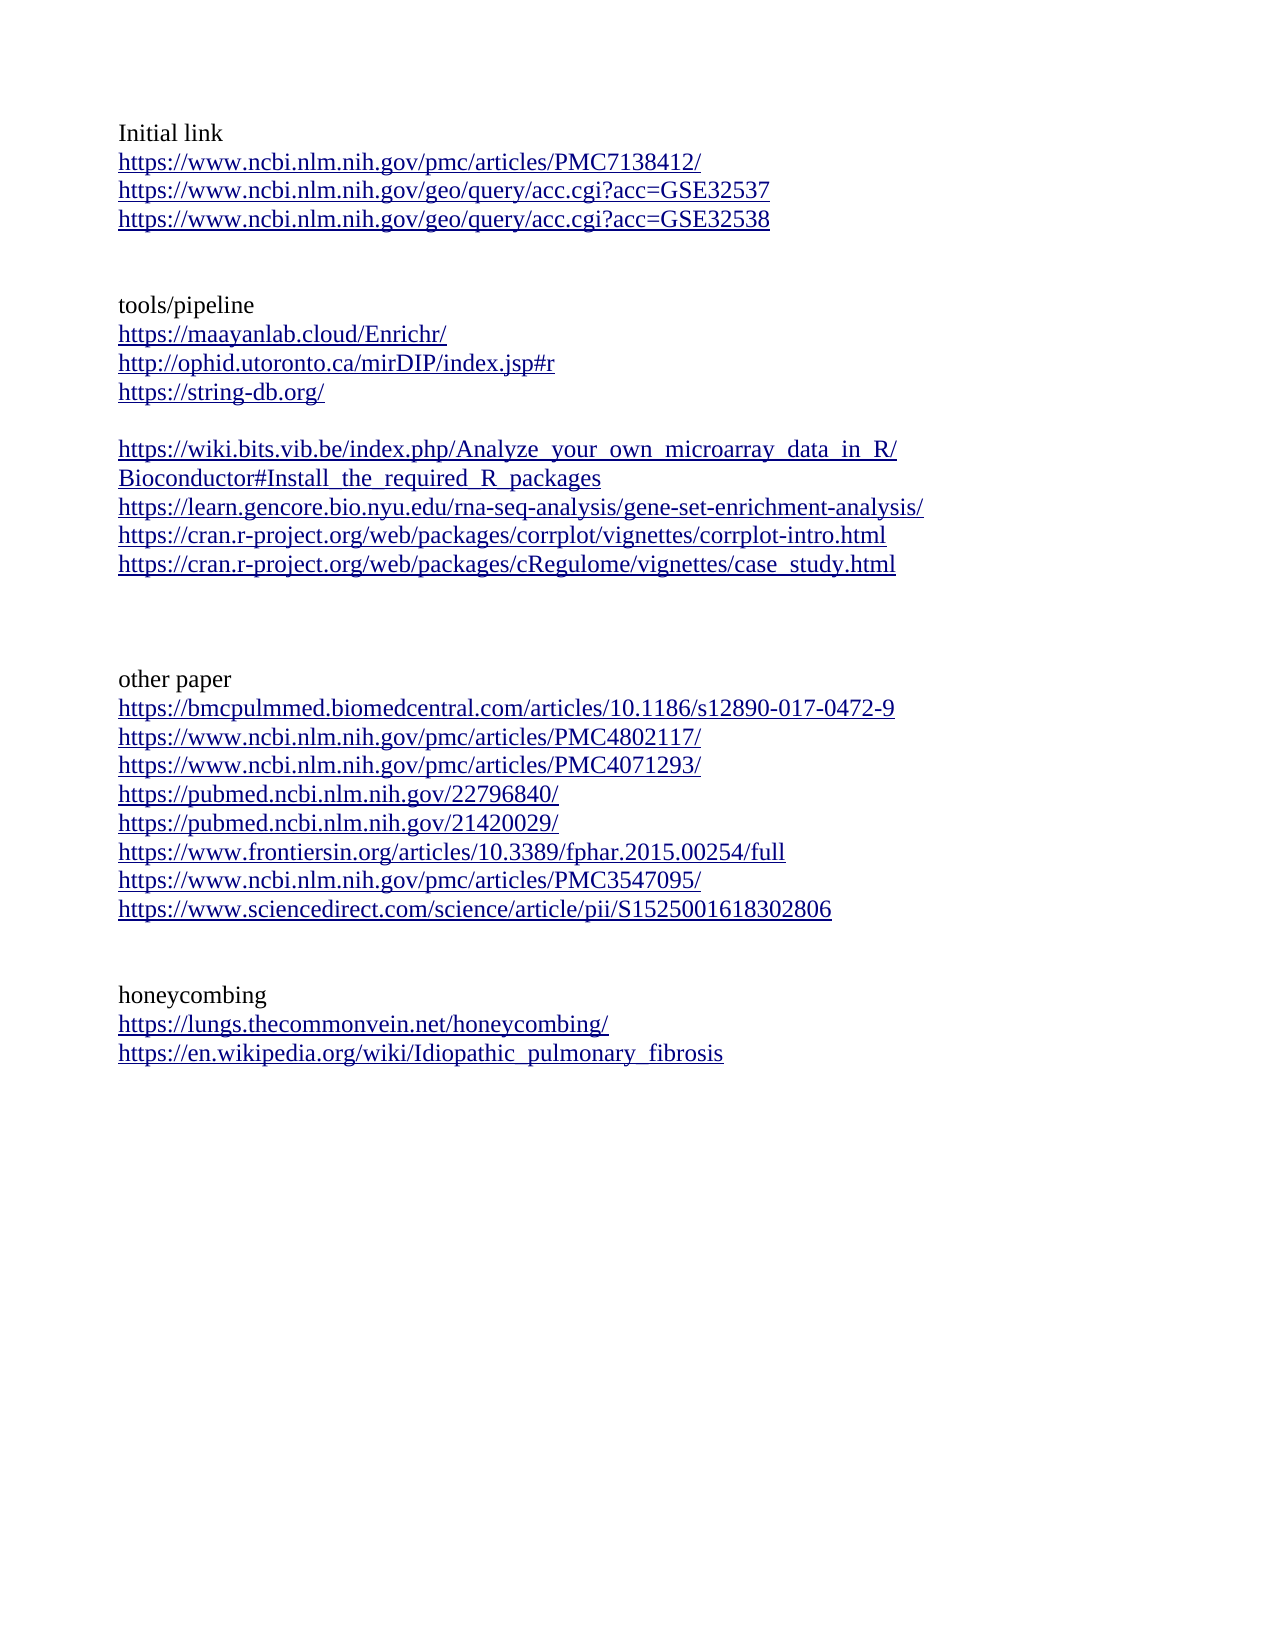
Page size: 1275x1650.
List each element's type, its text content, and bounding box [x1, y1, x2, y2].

text https://learn.gencore.bio.nyu.edu/rna-seq-analysis/gene-set-enrichment-analysis/ [118, 492, 1157, 521]
text https://cran.r-project.org/web/packages/corrplot/vignettes/corrplot-intro.html [118, 521, 1157, 549]
text https://pubmed.ncbi.nlm.nih.gov/22796840/ [118, 779, 1157, 808]
text https://lungs.thecommonvein.net/honeycombing/ [118, 1009, 1157, 1038]
text https://wiki.bits.vib.be/index.php/Analyze_your_own_microarray_data_in_R/Bioconductor#Install_the_required_R_packages [118, 434, 1157, 492]
text https://www.ncbi.nlm.nih.gov/geo/query/acc.cgi?acc=GSE32537 [118, 176, 1157, 204]
text honeycombing [118, 981, 1157, 1009]
text https://string-db.org/ [118, 377, 1157, 406]
text tools/pipeline [118, 291, 1157, 319]
text https://bmcpulmmed.biomedcentral.com/articles/10.1186/s12890-017-0472-9 [118, 693, 1157, 722]
text https://www.ncbi.nlm.nih.gov/pmc/articles/PMC4802117/ [118, 722, 1157, 751]
text http://ophid.utoronto.ca/mirDIP/index.jsp#r [118, 348, 1157, 377]
text https://www.ncbi.nlm.nih.gov/pmc/articles/PMC4071293/ [118, 751, 1157, 779]
text other paper [118, 664, 1157, 693]
text https://www.frontiersin.org/articles/10.3389/fphar.2015.00254/full [118, 837, 1157, 866]
text https://pubmed.ncbi.nlm.nih.gov/21420029/ [118, 808, 1157, 837]
text Initial link [118, 118, 1157, 147]
text https://www.ncbi.nlm.nih.gov/pmc/articles/PMC7138412/ [118, 147, 1157, 176]
text https://www.ncbi.nlm.nih.gov/geo/query/acc.cgi?acc=GSE32538 [118, 204, 1157, 233]
text https://en.wikipedia.org/wiki/Idiopathic_pulmonary_fibrosis [118, 1038, 1157, 1067]
text https://maayanlab.cloud/Enrichr/ [118, 319, 1157, 348]
text https://www.sciencedirect.com/science/article/pii/S1525001618302806 [118, 894, 1157, 923]
text https://www.ncbi.nlm.nih.gov/pmc/articles/PMC3547095/ [118, 866, 1157, 894]
text https://cran.r-project.org/web/packages/cRegulome/vignettes/case_study.html [118, 549, 1157, 578]
